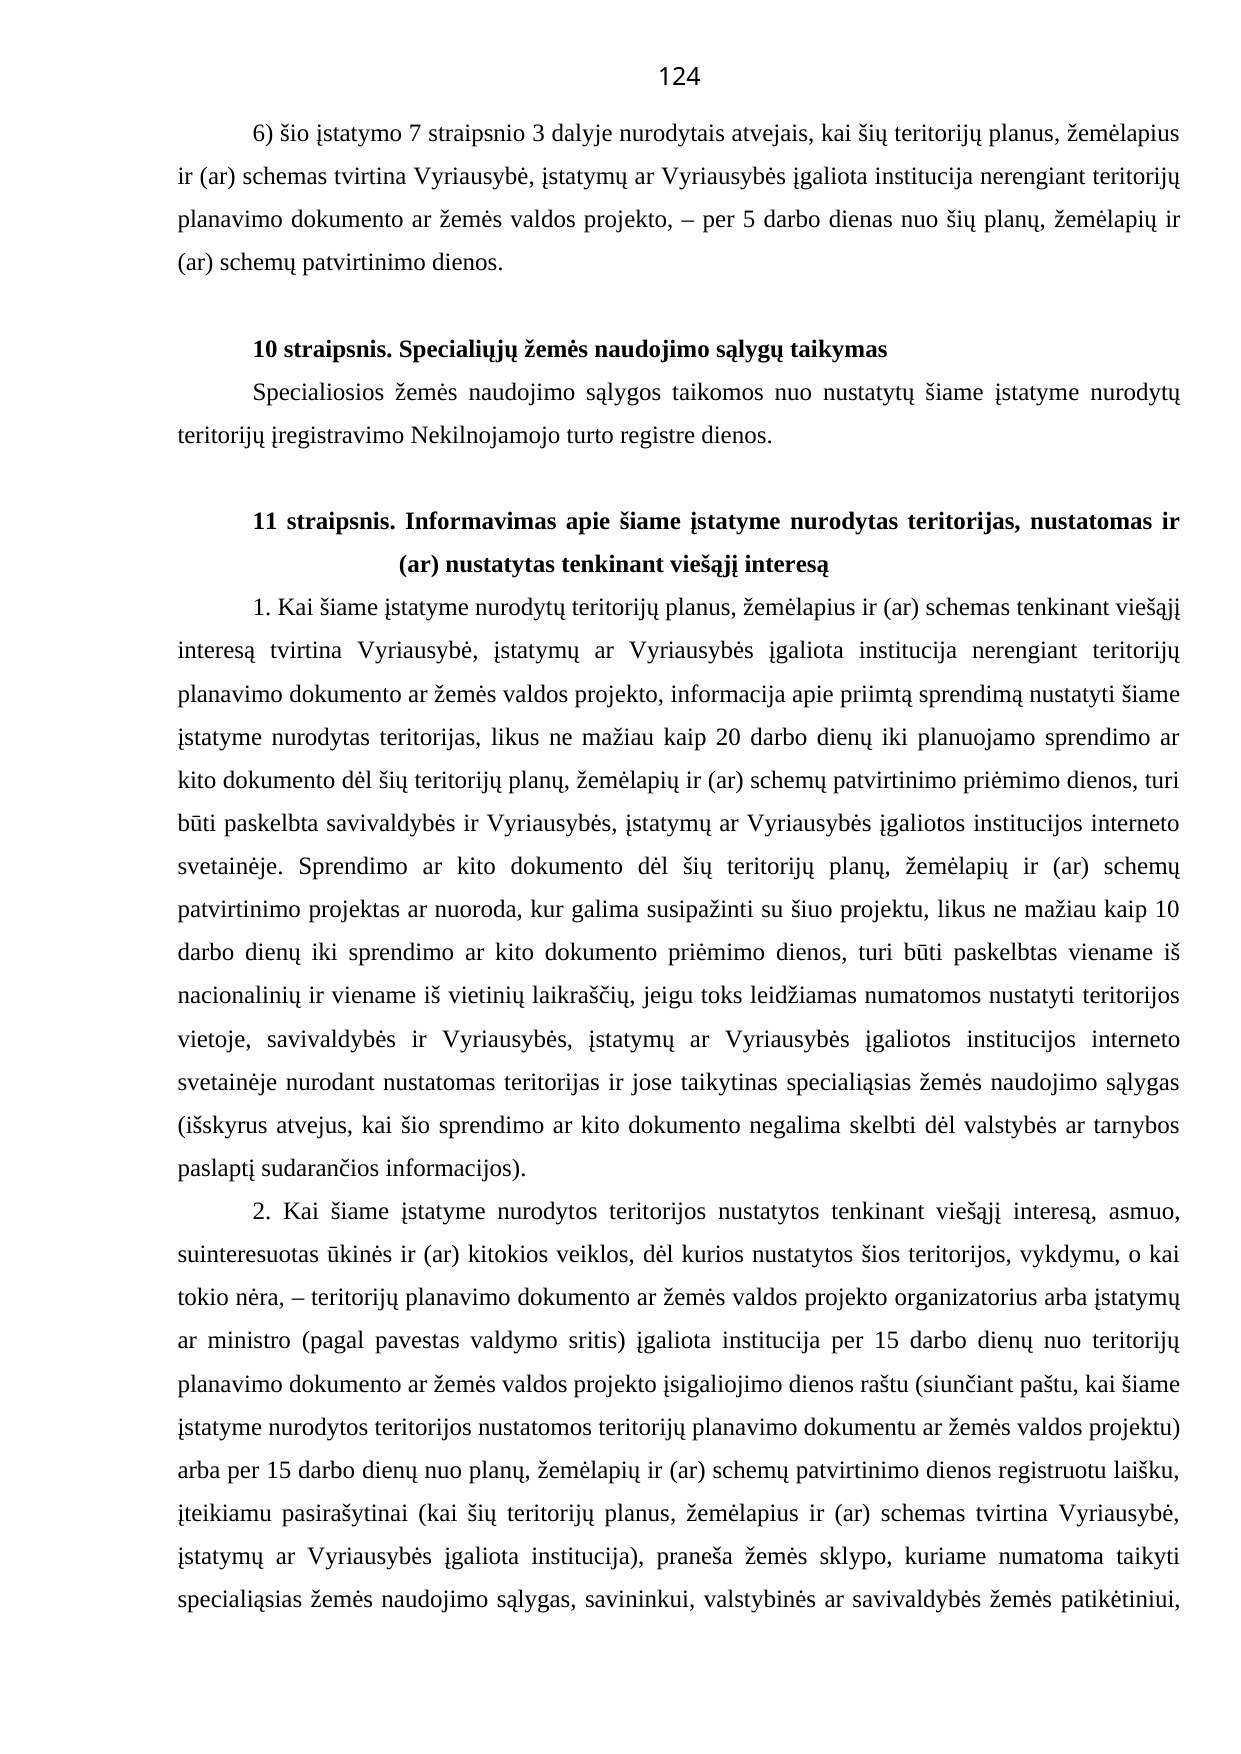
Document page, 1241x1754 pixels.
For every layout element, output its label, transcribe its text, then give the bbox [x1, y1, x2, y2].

text 10 straipsnis. Specialiųjų žemės naudojimo sąlygų taikymas [177, 334, 1181, 362]
text 2. Kai šiame įstatyme nurodytos teritorijos nustatytos tenkinant viešąjį interesą, asmuo, suinteresuotas ūkinės ir (ar) kitokios veiklos, dėl kurios nustatytos šios teritorijos, vykdymu, o kai tokio nėra, – teritorijų planavimo dokumento ar žemės valdos projekto organizatorius arba įstatymų ar ministro (pagal pavestas valdymo sritis) įgaliota institucija per 15 darbo dienų nuo teritorijų planavimo dokumento ar žemės valdos projekto įsigaliojimo dienos raštu (siunčiant paštu, kai šiame įstatyme nurodytos teritorijos nustatomos teritorijų planavimo dokumentu ar žemės valdos projektu) arba per 15 darbo dienų nuo planų, žemėlapių ir (ar) schemų patvirtinimo dienos registruotu laišku, įteikiamu pasirašytinai (kai šių teritorijų planus, žemėlapius ir (ar) schemas tvirtina Vyriausybė, įstatymų ar Vyriausybės įgaliota institucija), praneša žemės sklypo, kuriame numatoma taikyti specialiąsias žemės naudojimo sąlygas, savininkui, valstybinės ar savivaldybės žemės patikėtiniui, [177, 1196, 1181, 1613]
text Specialiosios žemės naudojimo sąlygos taikomos nuo nustatytų šiame įstatyme nurodytų teritorijų įregistravimo Nekilnojamojo turto registre dienos. [177, 377, 1181, 449]
text 1. Kai šiame įstatyme nurodytų teritorijų planus, žemėlapius ir (ar) schemas tenkinant viešąjį interesą tvirtina Vyriausybė, įstatymų ar Vyriausybės įgaliota institucija nerengiant teritorijų planavimo dokumento ar žemės valdos projekto, informacija apie priimtą sprendimą nustatyti šiame įstatyme nurodytas teritorijas, likus ne mažiau kaip 20 darbo dienų iki planuojamo sprendimo ar kito dokumento dėl šių teritorijų planų, žemėlapių ir (ar) schemų patvirtinimo priėmimo dienos, turi būti paskelbta savivaldybės ir Vyriausybės, įstatymų ar Vyriausybės įgaliotos institucijos interneto svetainėje. Sprendimo ar kito dokumento dėl šių teritorijų planų, žemėlapių ir (ar) schemų patvirtinimo projektas ar nuoroda, kur galima susipažinti su šiuo projektu, likus ne mažiau kaip 10 darbo dienų iki sprendimo ar kito dokumento priėmimo dienos, turi būti paskelbtas viename iš nacionalinių ir viename iš vietinių laikraščių, jeigu toks leidžiamas numatomos nustatyti teritorijos vietoje, savivaldybės ir Vyriausybės, įstatymų ar Vyriausybės įgaliotos institucijos interneto svetainėje nurodant nustatomas teritorijas ir jose taikytinas specialiąsias žemės naudojimo sąlygas (išskyrus atvejus, kai šio sprendimo ar kito dokumento negalima skelbti dėl valstybės ar tarnybos paslaptį sudarančios informacijos). [177, 592, 1181, 1182]
text 6) šio įstatymo 7 straipsnio 3 dalyje nurodytais atvejais, kai šių teritorijų planus, žemėlapius ir (ar) schemas tvirtina Vyriausybė, įstatymų ar Vyriausybės įgaliota institucija nerengiant teritorijų planavimo dokumento ar žemės valdos projekto, – per 5 darbo dienas nuo šių planų, žemėlapių ir (ar) schemų patvirtinimo dienos. [177, 118, 1181, 276]
text 11 straipsnis. Informavimas apie šiame įstatyme nurodytas teritorijas, nustatomas ir (ar) nustatytas tenkinant viešąjį interesą [252, 506, 1181, 578]
